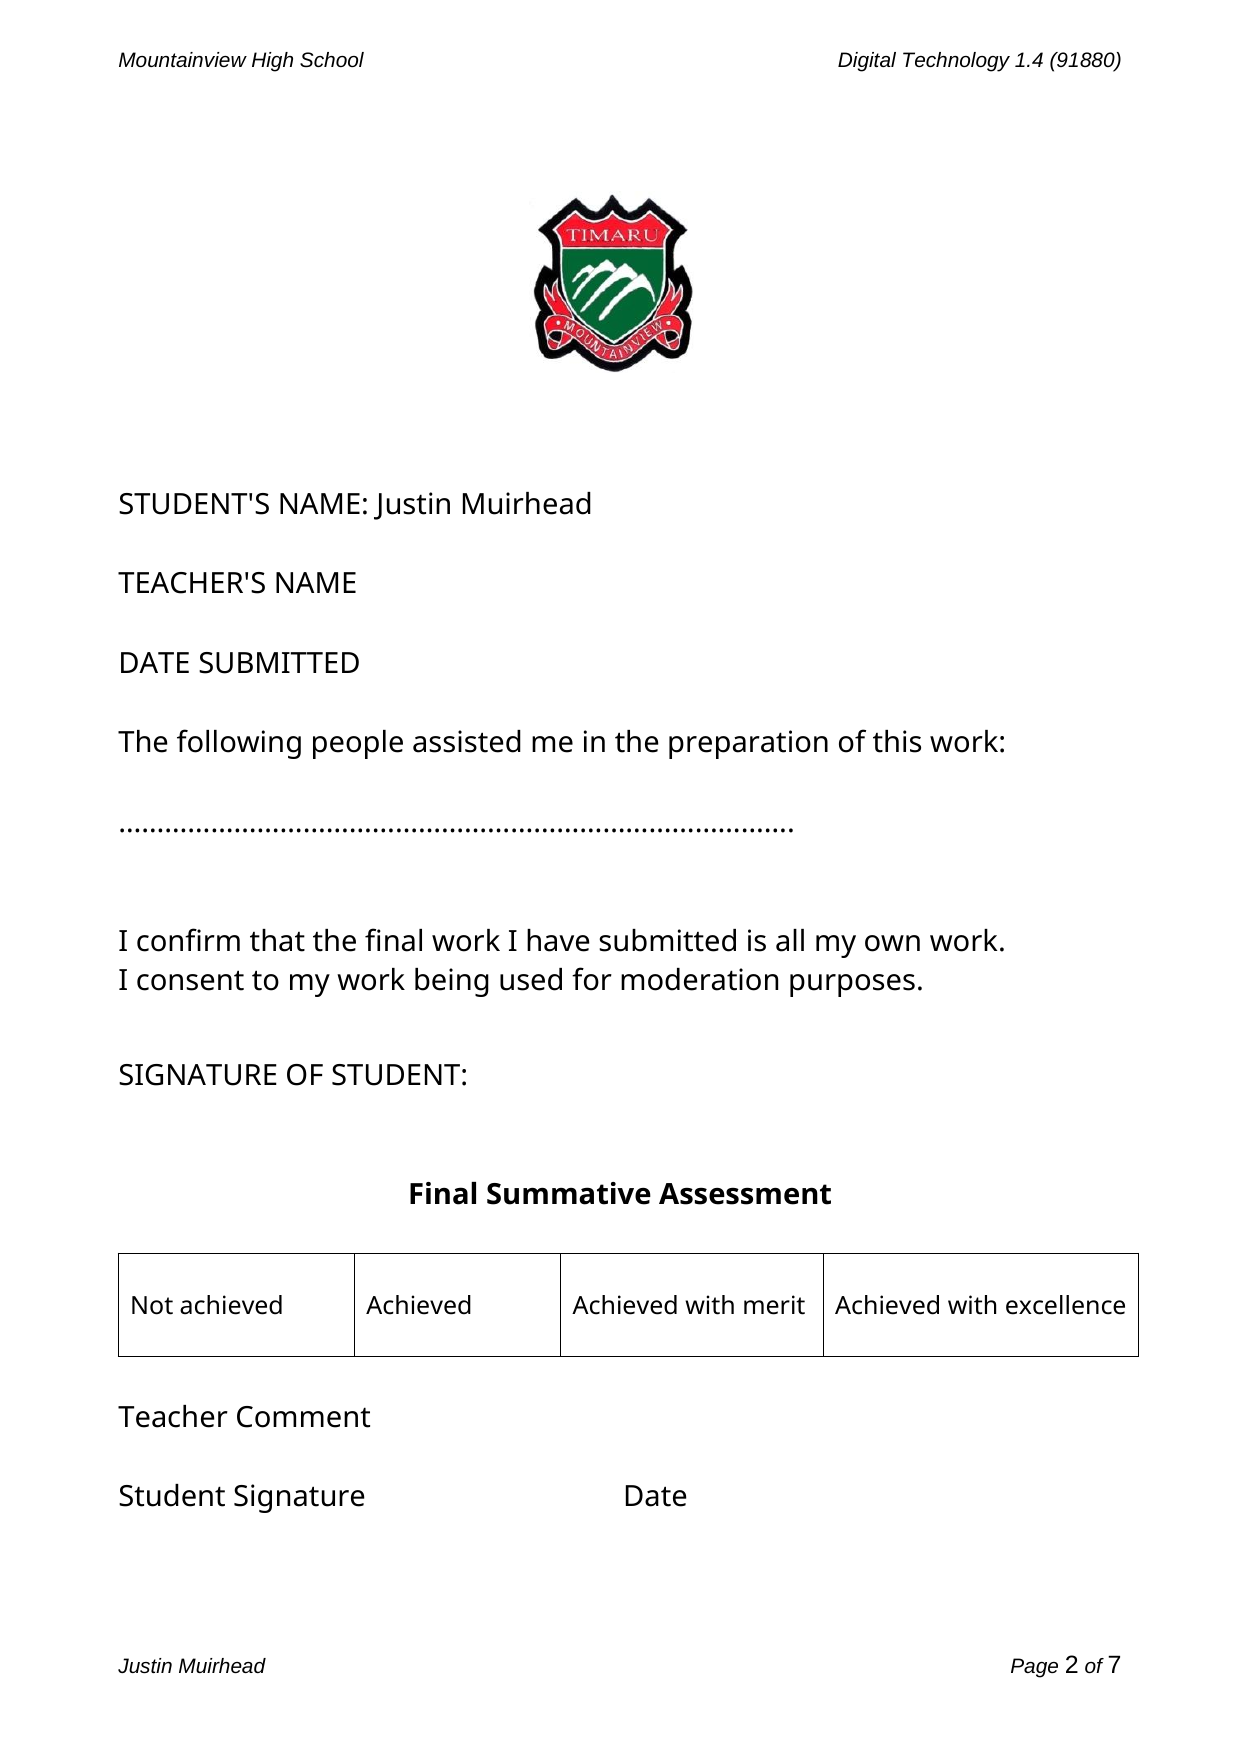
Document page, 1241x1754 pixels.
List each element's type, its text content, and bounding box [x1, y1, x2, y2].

text TEACHER'S NAME [118, 563, 1122, 602]
picture [529, 191, 694, 373]
text ……………………………………………………………………………. [118, 801, 1122, 841]
text I consent to my work being used for moderation purposes. [118, 959, 1122, 999]
table_header Achieved with excellence [824, 1254, 1138, 1356]
text Student Signature Date [118, 1476, 1122, 1515]
text Final Summative Assessment [118, 1173, 1122, 1213]
text I confirm that the final work I have submitted is all my own work. [118, 920, 1122, 959]
text The following people assisted me in the preparation of this work: [118, 721, 1122, 761]
table_header Not achieved [119, 1254, 354, 1356]
table_header Achieved with merit [561, 1254, 823, 1356]
table_header Achieved [355, 1254, 560, 1356]
text STUDENT'S NAME: Justin Muirhead [118, 483, 1122, 523]
text DATE SUBMITTED [118, 642, 1122, 682]
text SIGNATURE OF STUDENT: [118, 1054, 1122, 1094]
text Teacher Comment [118, 1396, 1122, 1436]
